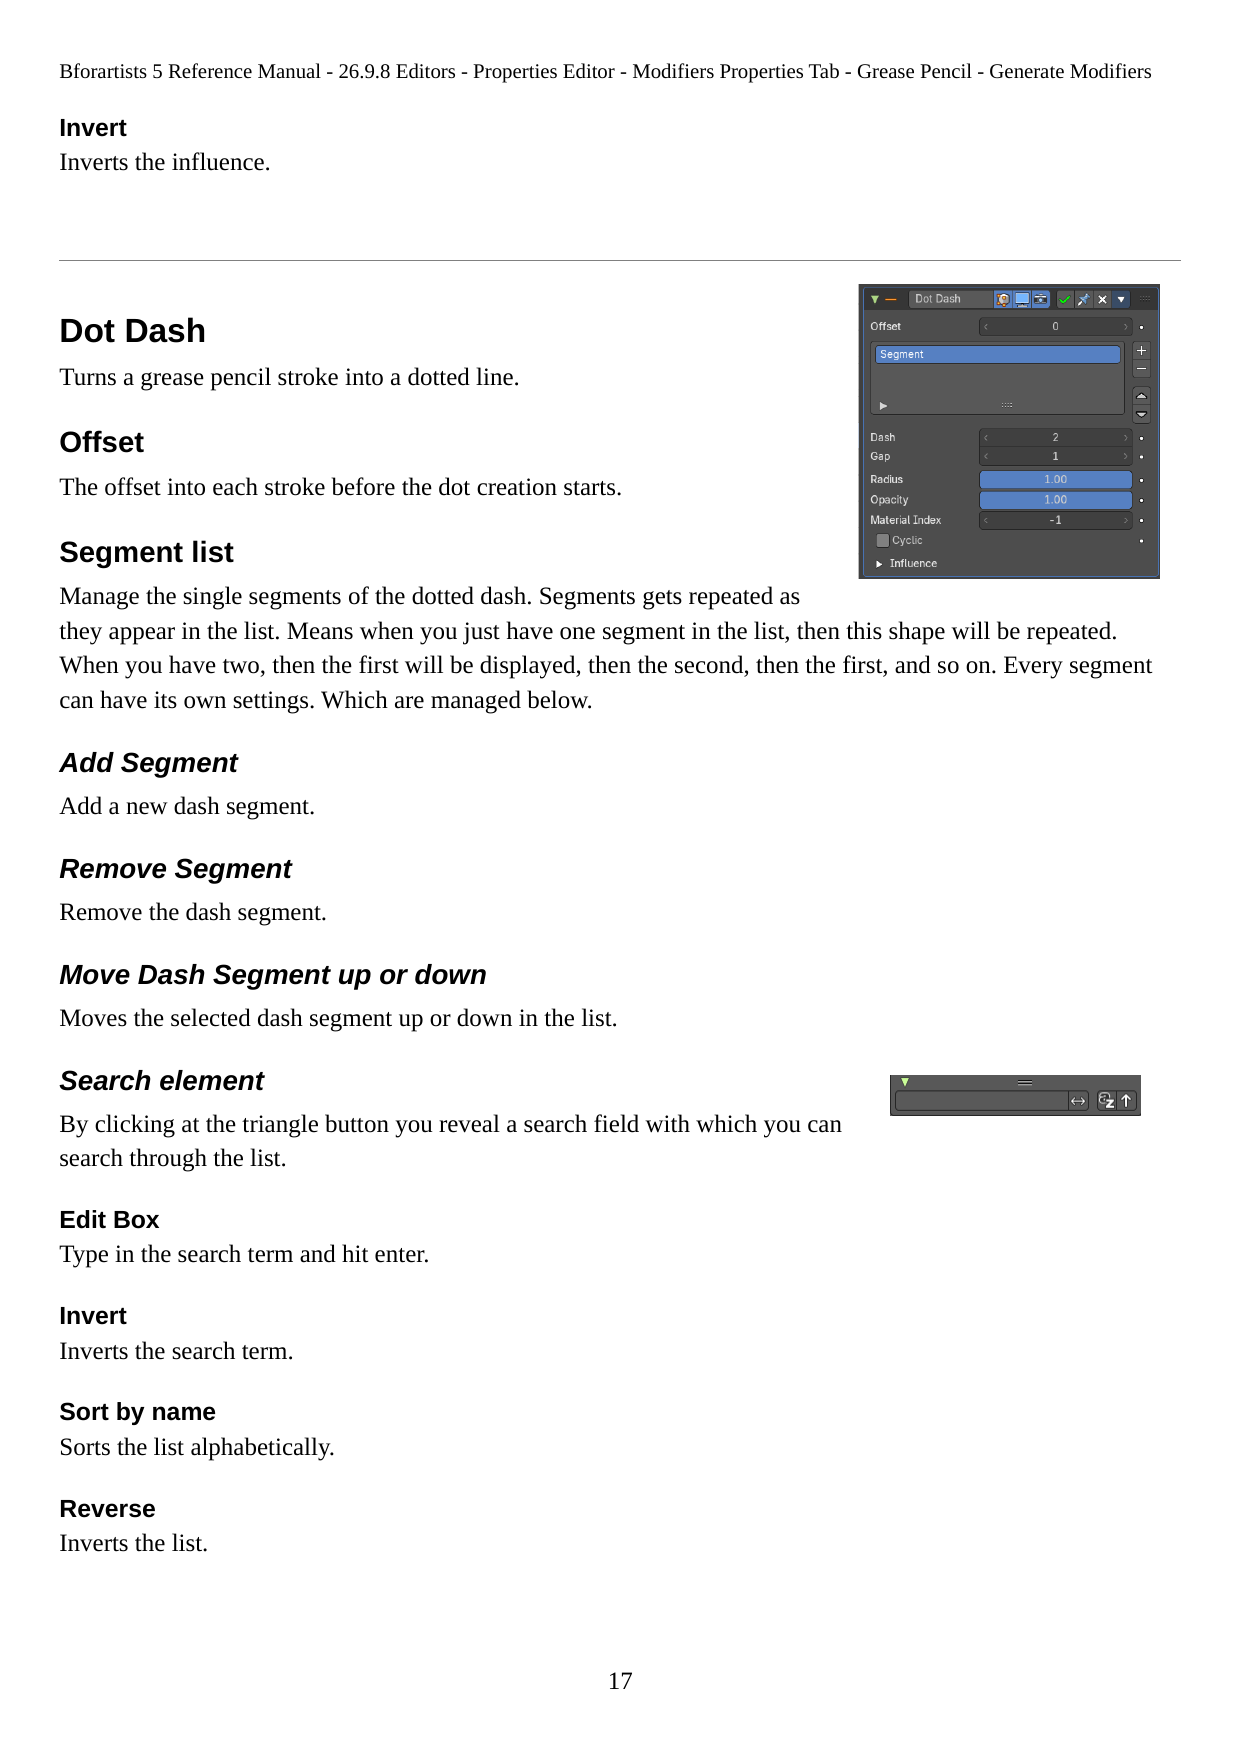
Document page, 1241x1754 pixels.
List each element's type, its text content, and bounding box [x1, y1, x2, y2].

text Add a new dash segment. [59, 791, 1181, 819]
subtitle [1160, 535, 1181, 569]
text Turns a grease pencil stroke into a dotted line. [59, 362, 858, 390]
subtitle [1160, 425, 1181, 459]
text The offset into each stroke before the dot creation starts. [59, 472, 858, 500]
subtitle Invert [59, 113, 1181, 141]
text Sorts the list alphabetically. [59, 1432, 1181, 1461]
subtitle Segment list [59, 535, 858, 569]
text Inverts the list. [59, 1528, 1181, 1557]
picture [890, 1075, 1141, 1116]
picture [858, 284, 1160, 579]
subtitle Reverse [59, 1494, 1181, 1522]
subtitle Edit Box [59, 1205, 1181, 1233]
subtitle Add Segment [59, 746, 1181, 778]
text By clicking at the triangle button you reveal a search field with which you can search through the list. [59, 1109, 1181, 1172]
subtitle Dot Dash [59, 311, 858, 349]
text Inverts the search term. [59, 1336, 1181, 1364]
text Type in the search term and hit enter. [59, 1239, 1181, 1268]
text Remove the dash segment. [59, 897, 1181, 926]
subtitle Offset [59, 425, 858, 459]
subtitle Move Dash Segment up or down [59, 958, 1181, 990]
subtitle Sort by name [59, 1397, 1181, 1426]
subtitle Invert [59, 1301, 1181, 1329]
text Inverts the influence. [59, 147, 1181, 176]
text Moves the selected dash segment up or down in the list. [59, 1003, 1181, 1031]
subtitle Search element [59, 1064, 1181, 1096]
subtitle [1160, 311, 1181, 349]
text Manage the single segments of the dotted dash. Segments gets repeated as they appear in the list. Means when you just have one segment in the list, then this shape will be repeated. When you have two, then the first will be displayed, then the second, then the first, and so on. Every segment can have its own settings. Which are managed below. [59, 581, 1181, 714]
subtitle Remove Segment [59, 852, 1181, 884]
